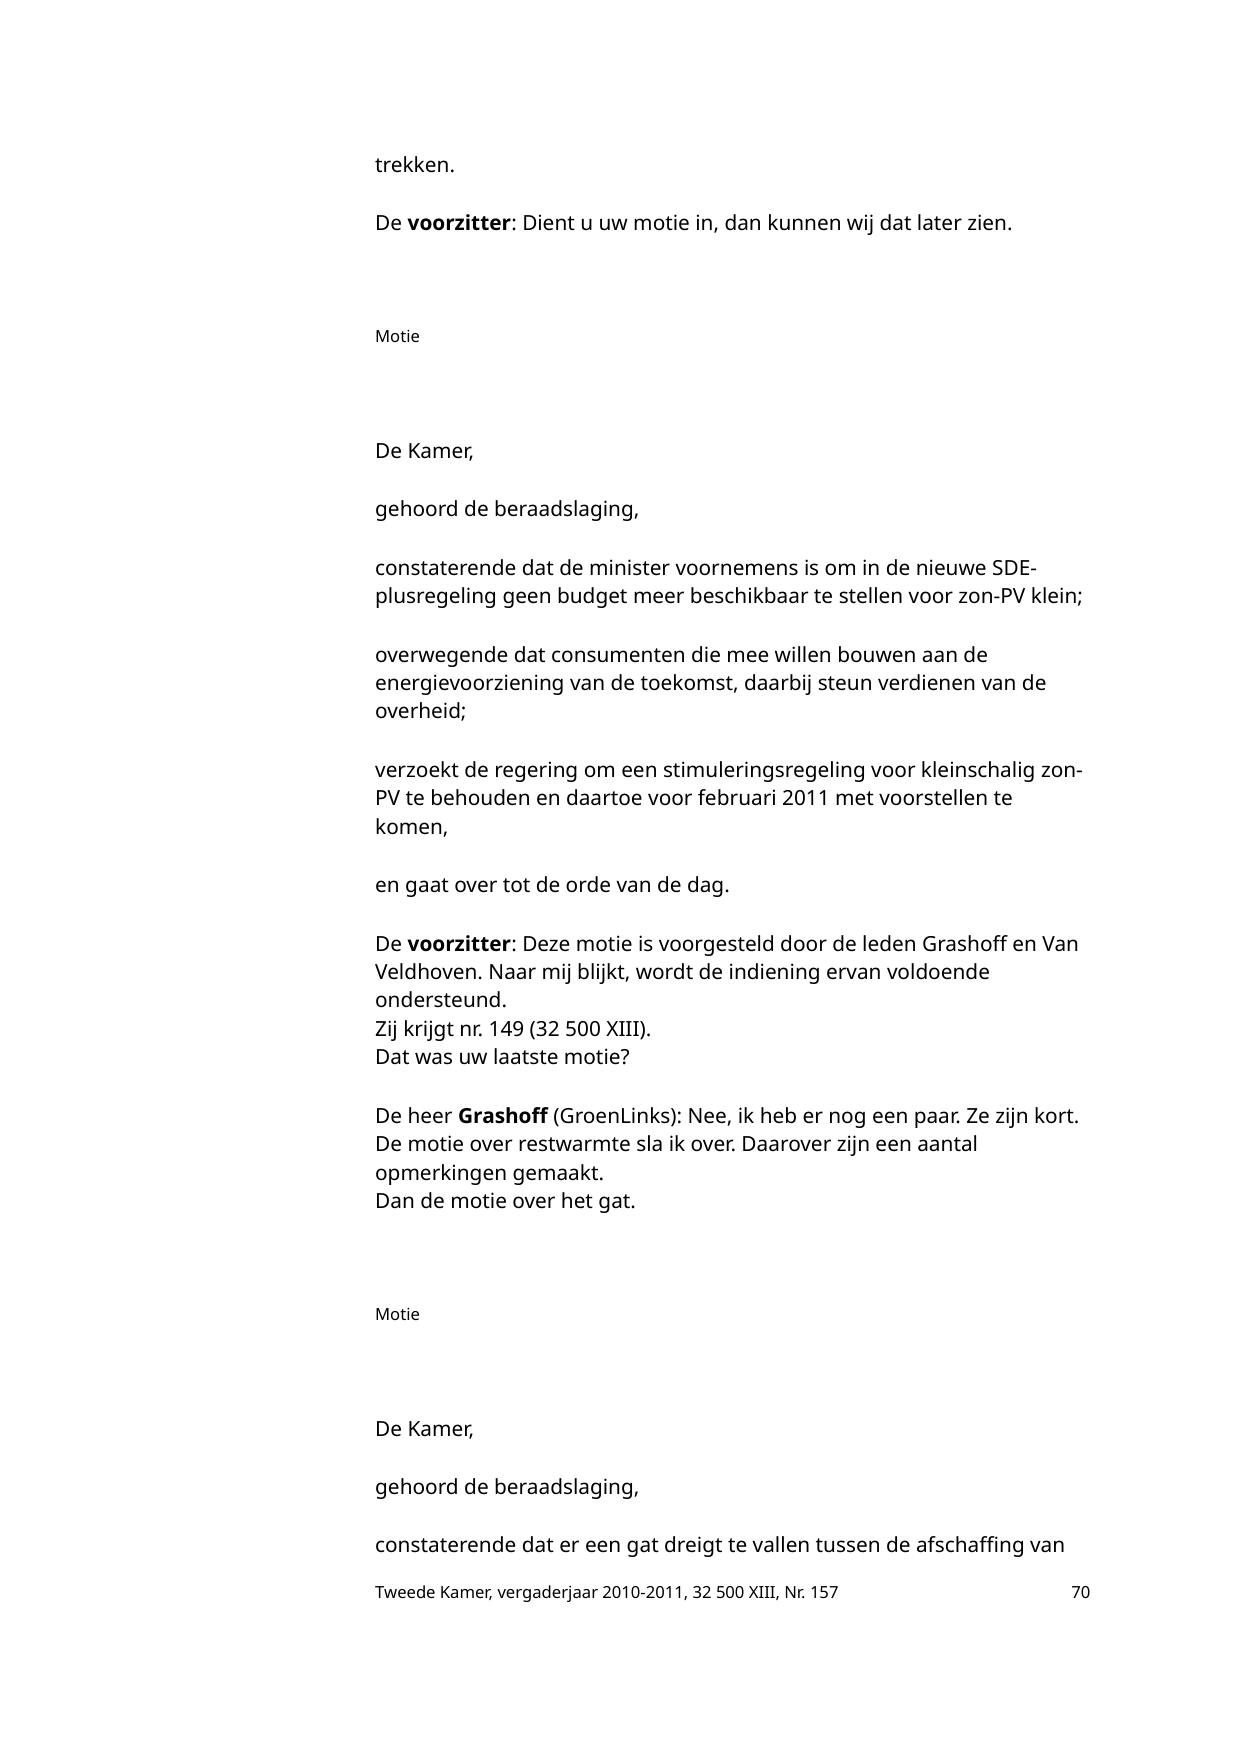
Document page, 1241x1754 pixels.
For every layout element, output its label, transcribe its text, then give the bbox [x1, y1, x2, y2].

text Zij krijgt nr. 149 (32 500 XIII). [375, 1014, 1090, 1042]
text trekken. [375, 150, 1090, 178]
text De voorzitter: Dient u uw motie in, dan kunnen wij dat later zien. [375, 208, 1090, 237]
text en gaat over tot de orde van de dag. [375, 870, 1090, 899]
text De Kamer, [375, 436, 1090, 464]
text overwegende dat consumenten die mee willen bouwen aan de energievoorziening van de toekomst, daarbij steun verdienen van de overheid; [375, 640, 1090, 725]
text De Kamer, [375, 1414, 1090, 1442]
text verzoekt de regering om een stimuleringsregeling voor kleinschalig zon-PV te behouden en daartoe voor februari 2011 met voorstellen te komen, [375, 755, 1090, 840]
text constaterende dat de minister voornemens is om in de nieuwe SDE-plusregeling geen budget meer beschikbaar te stellen voor zon-PV klein; [375, 553, 1090, 610]
text Dan de motie over het gat. [375, 1186, 1090, 1215]
text Dat was uw laatste motie? [375, 1042, 1090, 1071]
text De voorzitter: Deze motie is voorgesteld door de leden Grashoff en Van Veldhoven. Naar mij blijkt, wordt de indiening ervan voldoende ondersteund. [375, 929, 1090, 1014]
text gehoord de beraadslaging, [375, 494, 1090, 523]
text De heer Grashoff (GroenLinks): Nee, ik heb er nog een paar. Ze zijn kort. De motie over restwarmte sla ik over. Daarover zijn een aantal opmerkingen gemaakt. [375, 1101, 1090, 1186]
table_header Motie [375, 1303, 1090, 1355]
text gehoord de beraadslaging, [375, 1472, 1090, 1501]
text constaterende dat er een gat dreigt te vallen tussen de afschaffing van [375, 1531, 1090, 1559]
table_header Motie [375, 325, 1090, 377]
